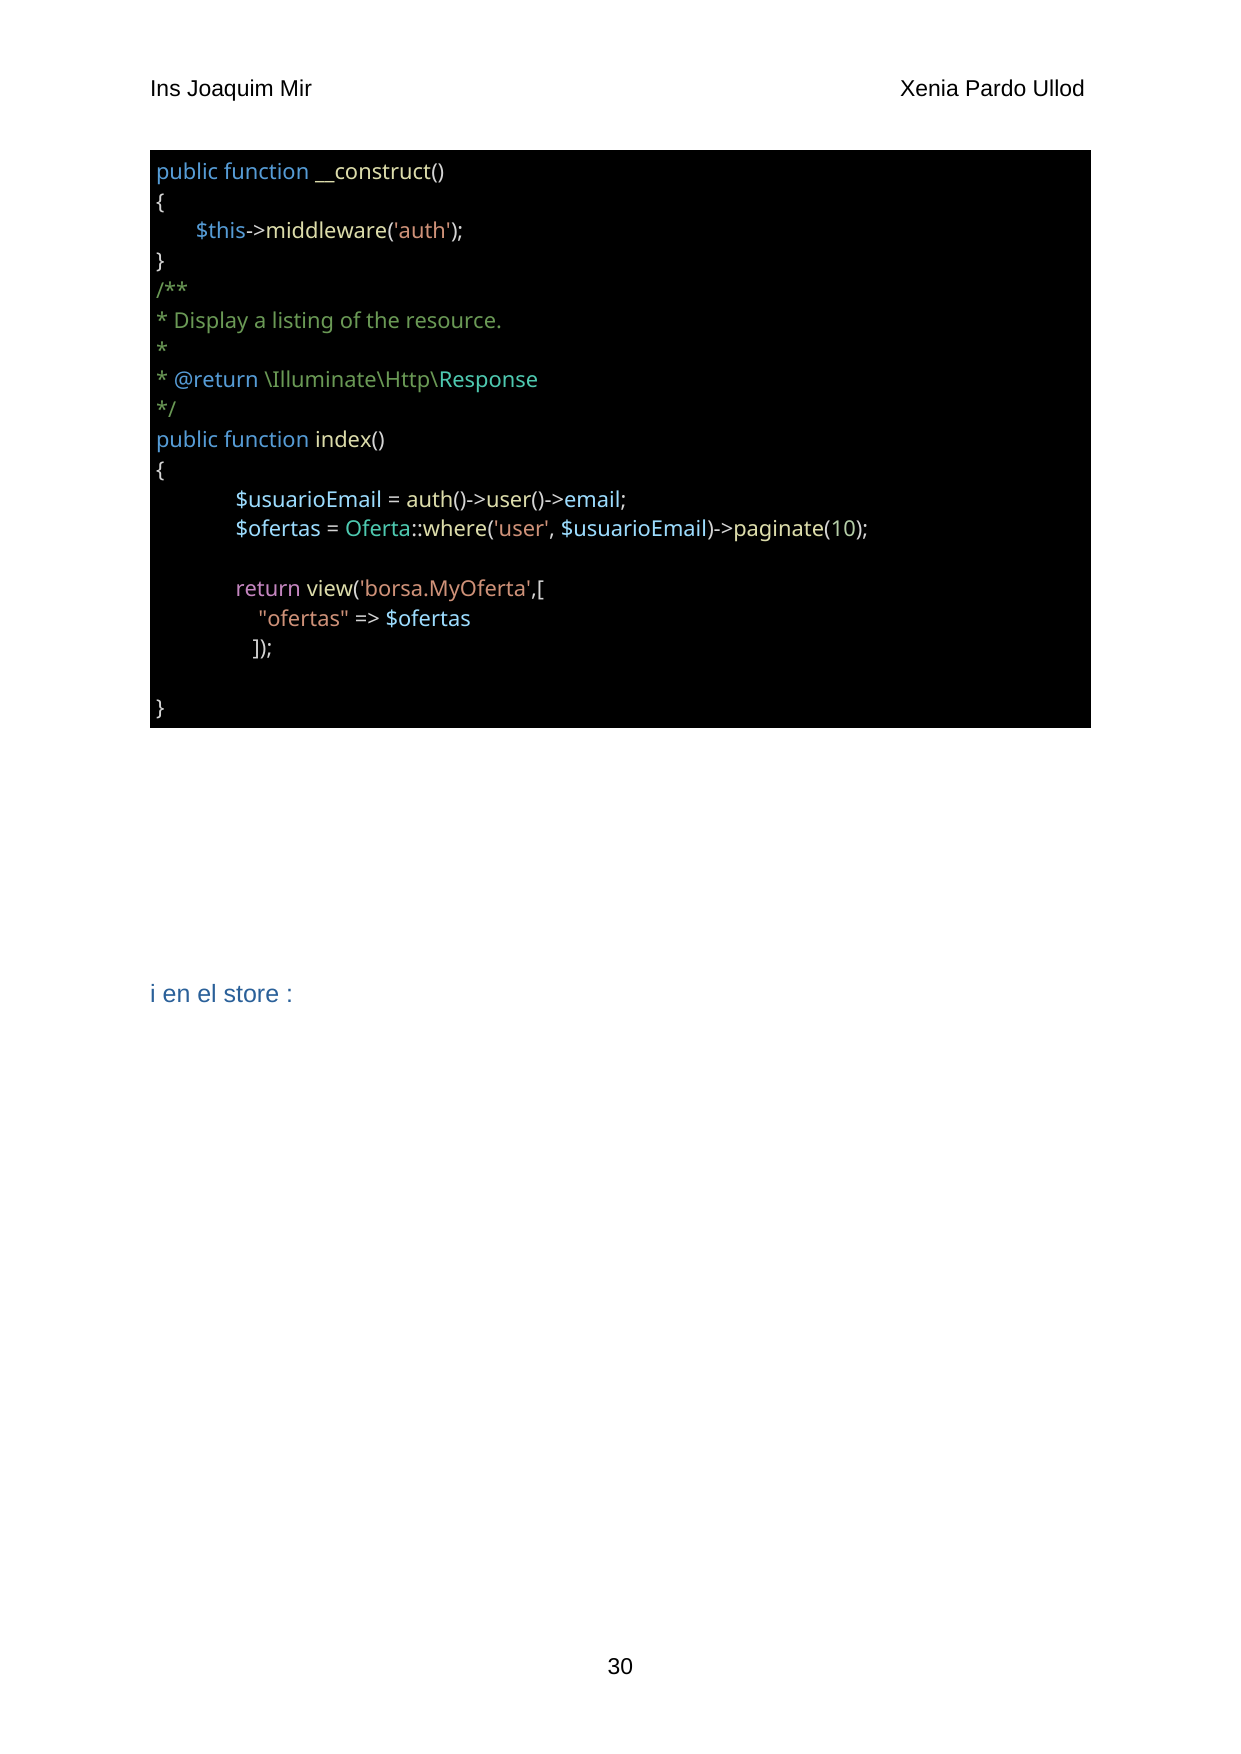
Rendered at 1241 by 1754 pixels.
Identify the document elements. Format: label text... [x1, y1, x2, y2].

table_header public function __construct() { $this->middleware('auth'); } /** * Display a listing of the resource. * * @return \Illuminate\Http\Response */ public function index() { $usuarioEmail = auth()->user()->email; $ofertas = Oferta::where('user', $usuarioEmail)->paginate(10); return view('borsa.MyOferta',[ "ofertas" => $ofertas ]); } [151, 151, 1090, 727]
text i en el store : [150, 979, 1090, 1008]
